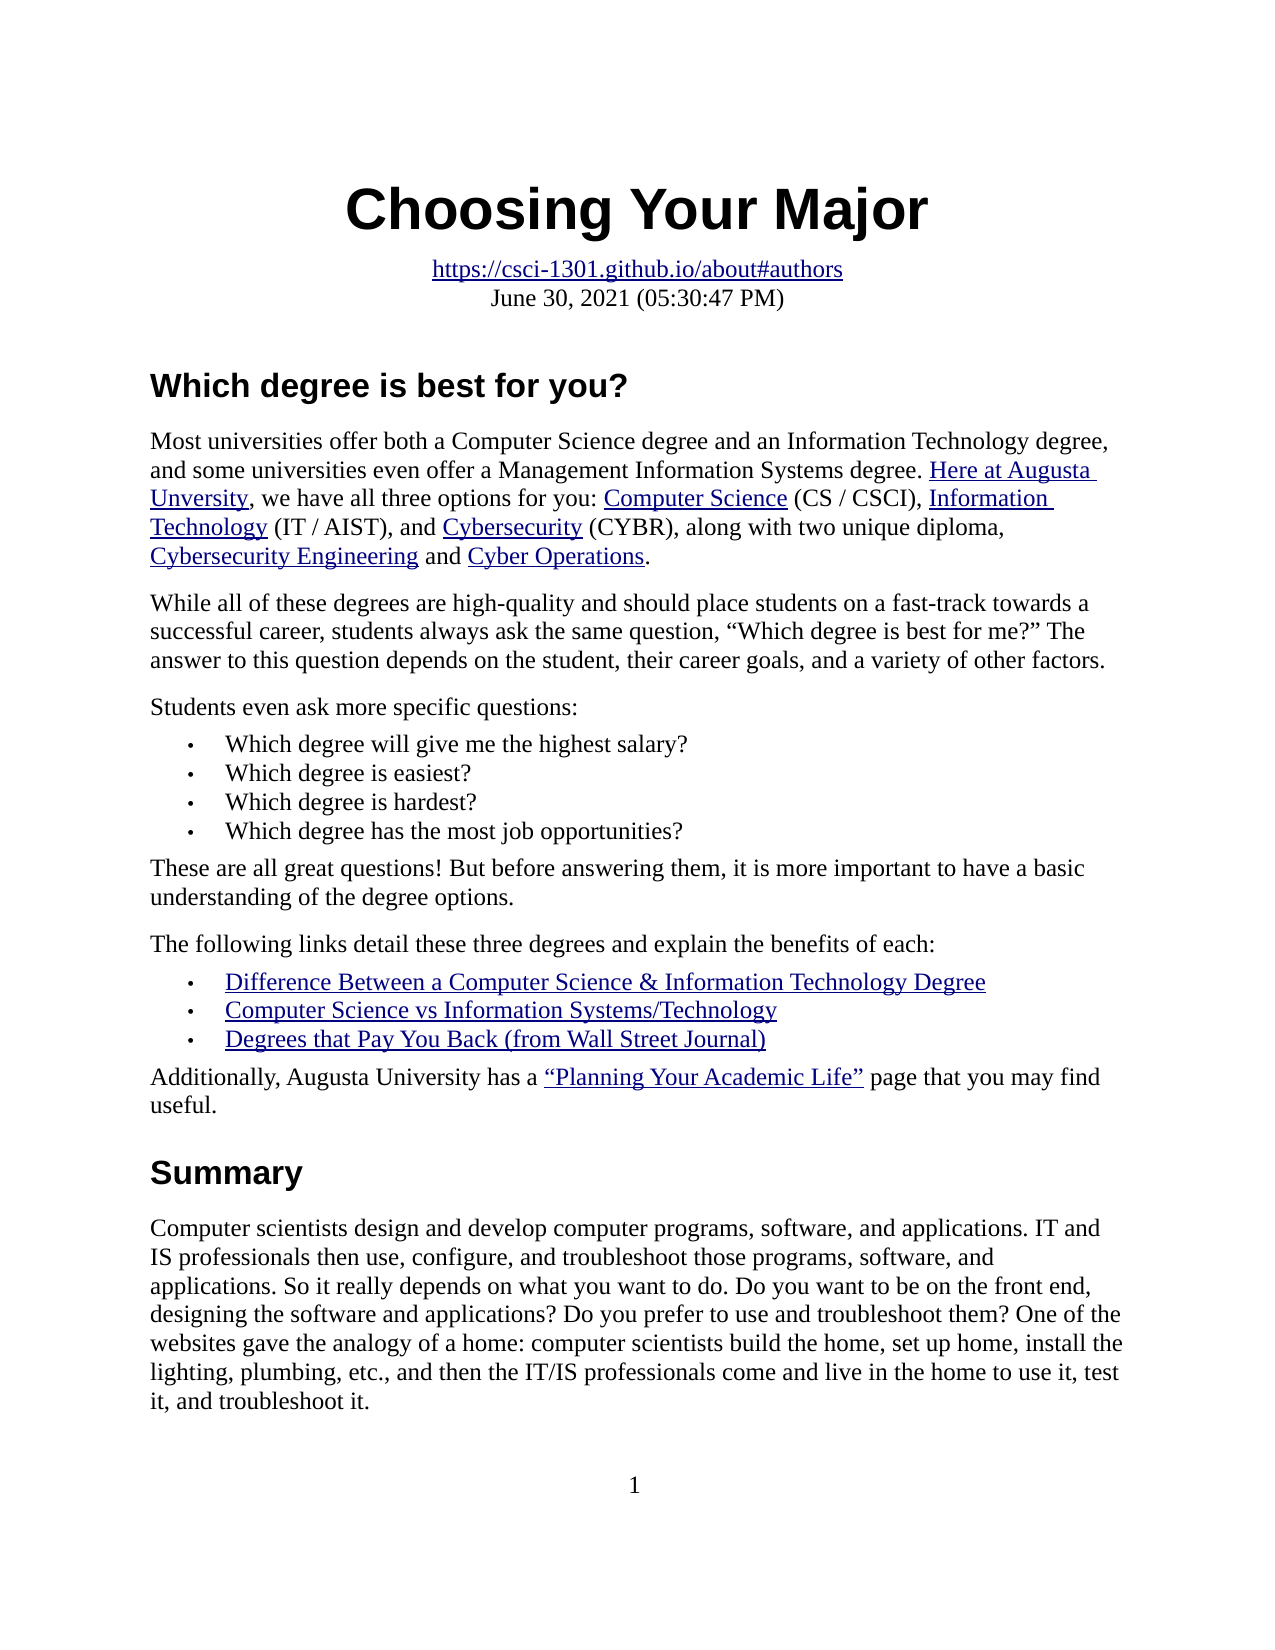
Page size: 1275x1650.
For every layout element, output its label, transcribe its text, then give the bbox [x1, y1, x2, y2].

list Which degree is hardest? [187, 787, 1125, 816]
list Difference Between a Computer Science & Information Technology Degree [187, 967, 1125, 995]
text Additionally, Augusta University has a “Planning Your Academic Life” page that you may find useful. [150, 1062, 1125, 1119]
list Which degree has the most job opportunities? [187, 816, 1125, 844]
text Most universities offer both a Computer Science degree and an Information Technology degree, and some universities even offer a Management Information Systems degree. Here at Augusta Unversity, we have all three options for you: Computer Science (CS / CSCI), Information Technology (IT / AIST), and Cybersecurity (CYBR), along with two unique diploma, Cybersecurity Engineering and Cyber Operations. [150, 426, 1125, 570]
text Students even ask more specific questions: [150, 692, 1125, 721]
list Computer Science vs Information Systems/Technology [187, 995, 1125, 1024]
text June 30, 2021 (05:30:47 PM) [150, 283, 1125, 312]
subtitle Summary [150, 1153, 1125, 1192]
text The following links detail these three degrees and explain the benefits of each: [150, 929, 1125, 958]
list Which degree will give me the highest salary? [187, 729, 1125, 758]
text These are all great questions! But before answering them, it is more important to have a basic understanding of the degree options. [150, 853, 1125, 911]
list Degrees that Pay You Back (from Wall Street Journal) [187, 1024, 1125, 1053]
list Which degree is easiest? [187, 758, 1125, 787]
subtitle Which degree is best for you? [150, 366, 1125, 404]
text Computer scientists design and develop computer programs, software, and applications. IT and IS professionals then use, configure, and troubleshoot those programs, software, and applications. So it really depends on what you want to do. Do you want to be on the front end, designing the software and applications? Do you prefer to use and troubleshoot them? One of the websites gave the analogy of a home: computer scientists build the home, set up home, install the lighting, plumbing, etc., and then the IT/IS professionals come and live in the home to use it, test it, and troubleshoot it. [150, 1213, 1125, 1414]
text While all of these degrees are high-quality and should place students on a fast-track towards a successful career, students always ask the same question, “Which degree is best for me?” The answer to this question depends on the student, their career goals, and a variety of other factors. [150, 588, 1125, 674]
title Choosing Your Major [150, 175, 1125, 242]
text https://csci-1301.github.io/about#authors [150, 254, 1125, 283]
